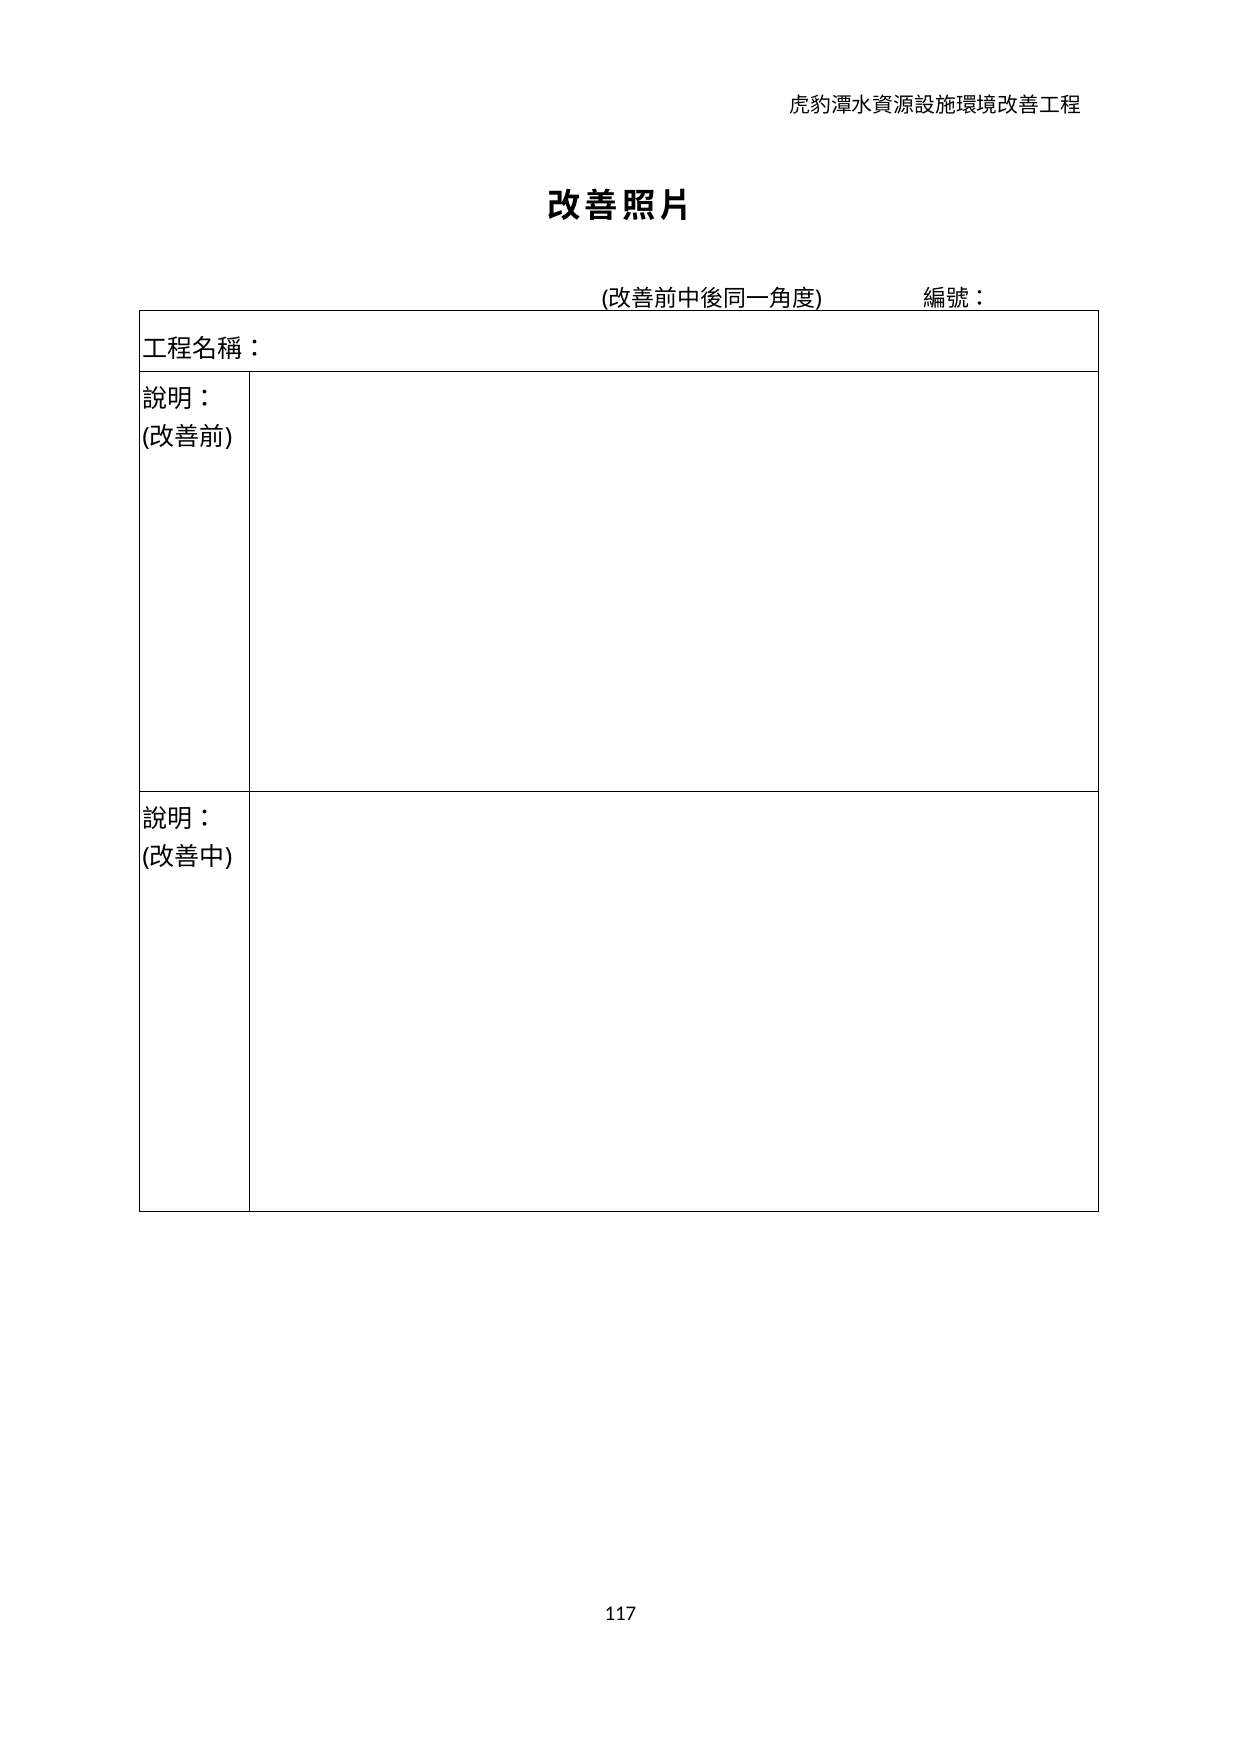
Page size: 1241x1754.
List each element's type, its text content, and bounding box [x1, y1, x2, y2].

table_cell [250, 792, 1098, 1211]
text 改善照片 [159, 159, 1081, 234]
table_cell [250, 372, 1098, 791]
table_cell 說明： (改善中) [140, 792, 249, 1211]
table_header 工程名稱： [140, 311, 1098, 371]
text (改善前中後同一角度) 編號： [209, 272, 1012, 309]
table_cell 說明： (改善前) [140, 372, 249, 791]
